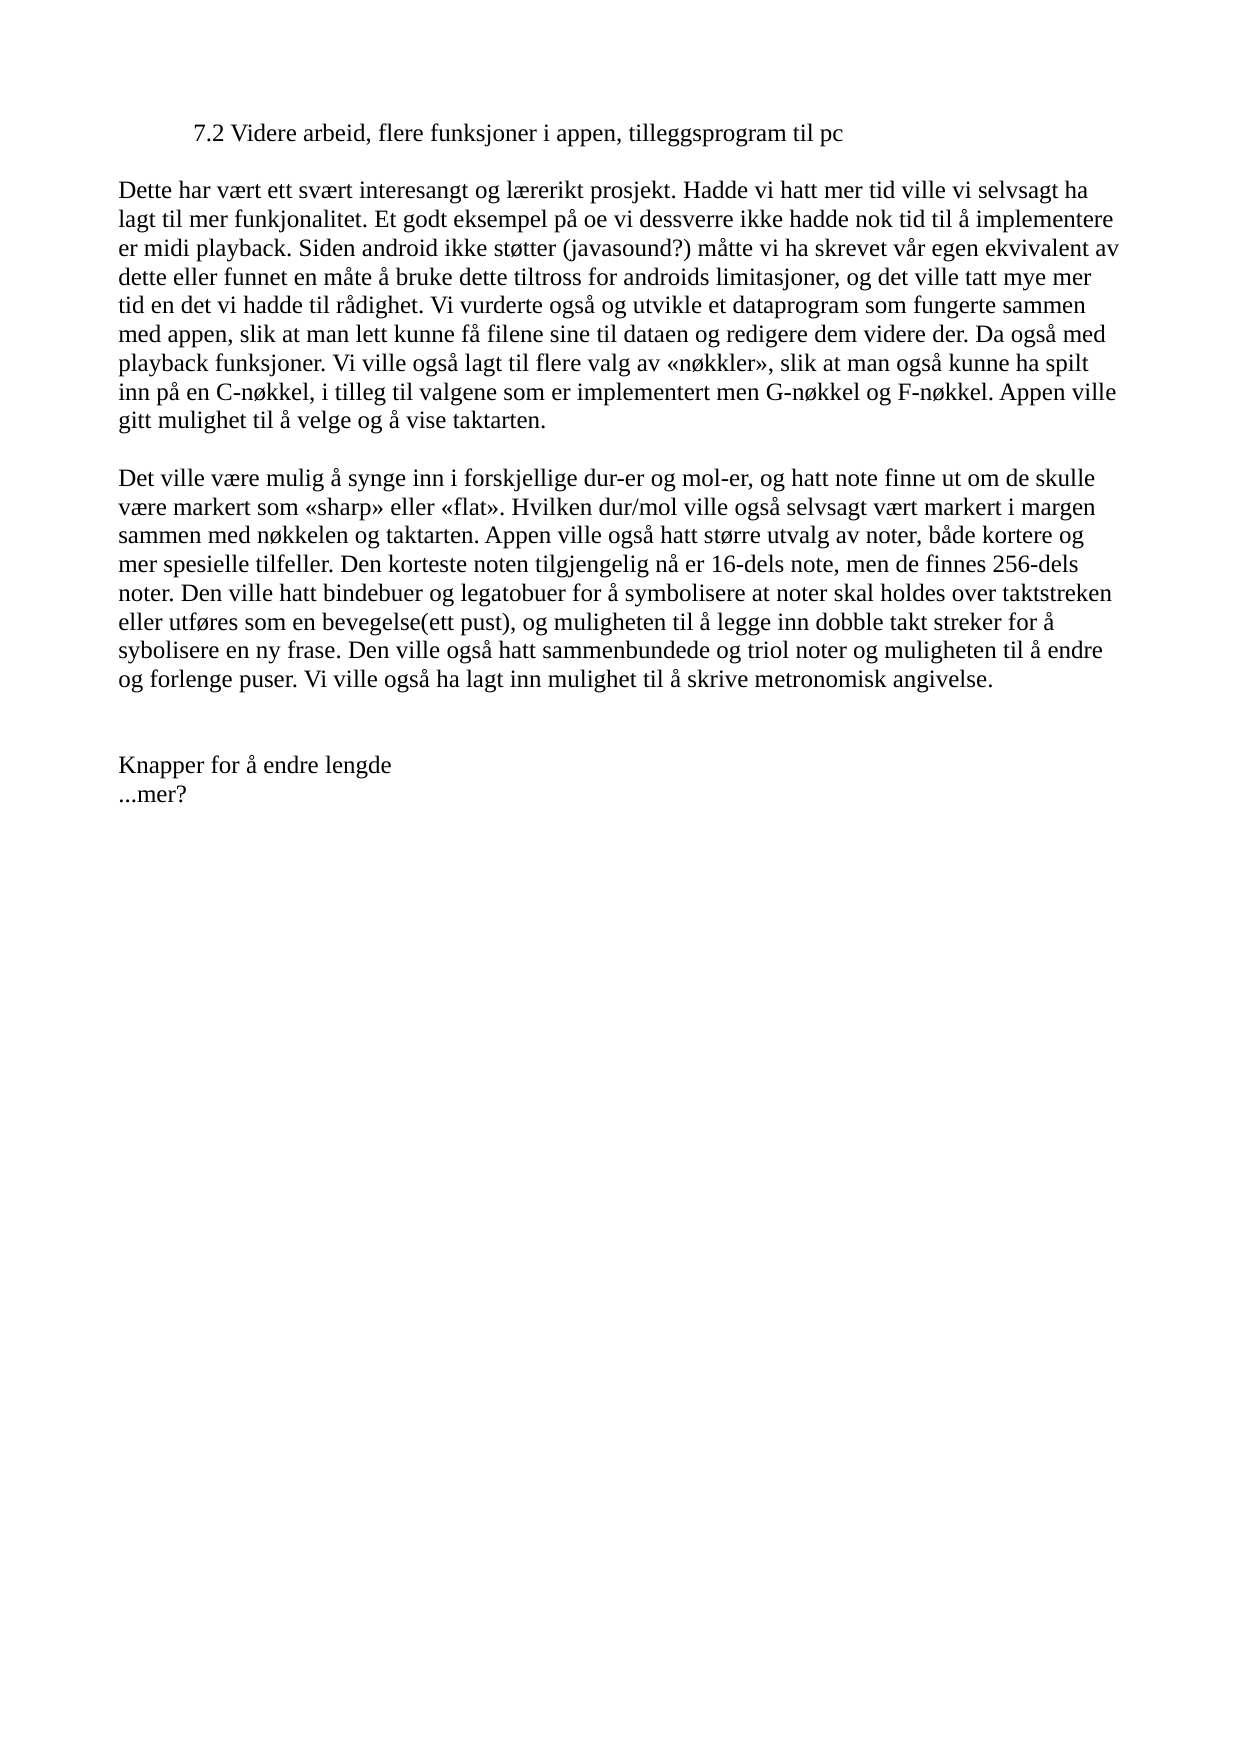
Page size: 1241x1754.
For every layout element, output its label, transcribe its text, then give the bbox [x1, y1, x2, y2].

text Dette har vært ett svært interesangt og lærerikt prosjekt. Hadde vi hatt mer tid ville vi selvsagt ha lagt til mer funkjonalitet. Et godt eksempel på oe vi dessverre ikke hadde nok tid til å implementere er midi playback. Siden android ikke støtter (javasound?) måtte vi ha skrevet vår egen ekvivalent av dette eller funnet en måte å bruke dette tiltross for androids limitasjoner, og det ville tatt mye mer tid en det vi hadde til rådighet. Vi vurderte også og utvikle et dataprogram som fungerte sammen med appen, slik at man lett kunne få filene sine til dataen og redigere dem videre der. Da også med playback funksjoner. Vi ville også lagt til flere valg av «nøkkler», slik at man også kunne ha spilt inn på en C-nøkkel, i tilleg til valgene som er implementert men G-nøkkel og F-nøkkel. Appen ville gitt mulighet til å velge og å vise taktarten. [118, 176, 1122, 434]
text Det ville være mulig å synge inn i forskjellige dur-er og mol-er, og hatt note finne ut om de skulle være markert som «sharp» eller «flat». Hvilken dur/mol ville også selvsagt vært markert i margen sammen med nøkkelen og taktarten. Appen ville også hatt større utvalg av noter, både kortere og mer spesielle tilfeller. Den korteste noten tilgjengelig nå er 16-dels note, men de finnes 256-dels noter. Den ville hatt bindebuer og legatobuer for å symbolisere at noter skal holdes over taktstreken eller utføres som en bevegelse(ett pust), og muligheten til å legge inn dobble takt streker for å sybolisere en ny frase. Den ville også hatt sammenbundede og triol noter og muligheten til å endre og forlenge puser. Vi ville også ha lagt inn mulighet til å skrive metronomisk angivelse. [118, 463, 1122, 693]
list 7.2 Videre arbeid, flere funksjoner i appen, tilleggsprogram til pc [156, 118, 1122, 147]
text Knapper for å endre lengde [118, 751, 1122, 779]
text ...mer? [118, 779, 1122, 808]
